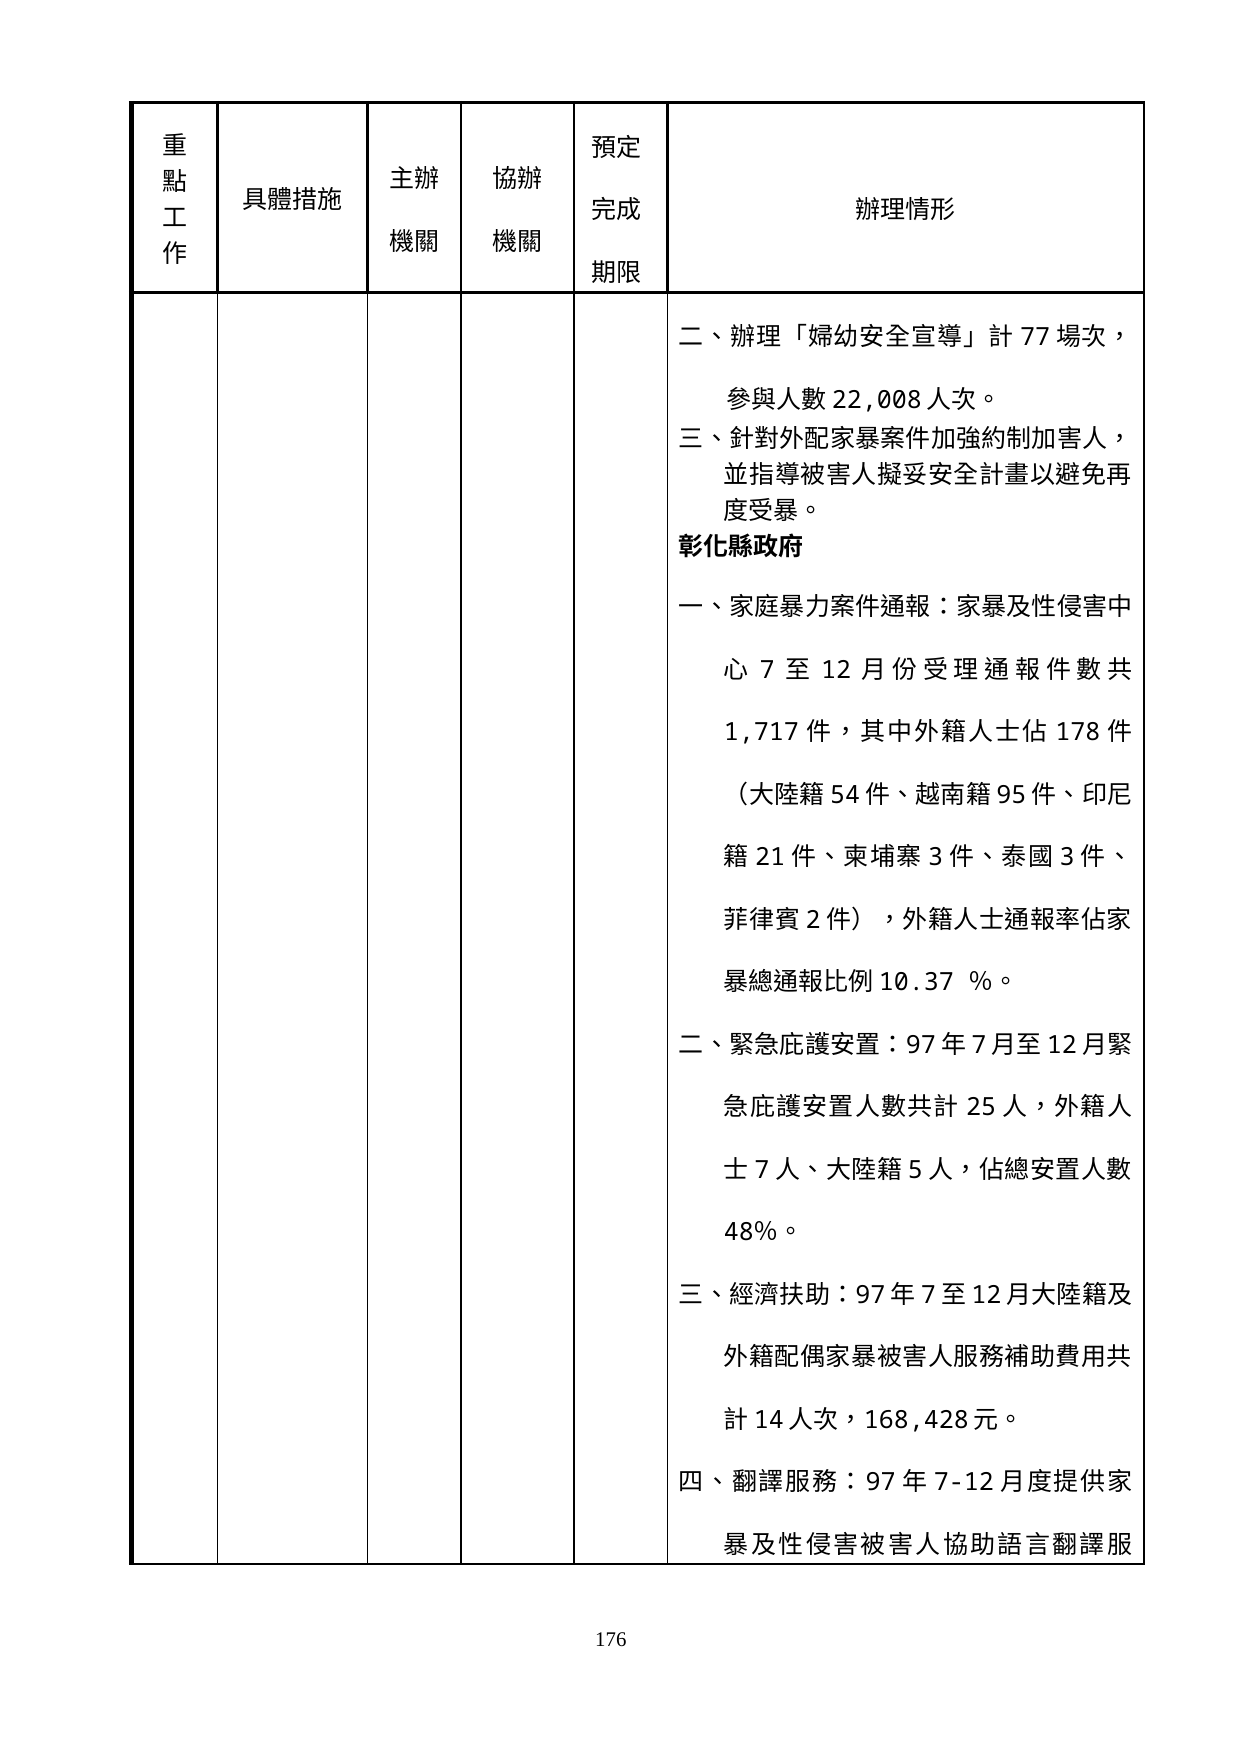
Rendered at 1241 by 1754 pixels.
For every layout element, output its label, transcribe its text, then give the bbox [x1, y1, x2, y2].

table_cell [462, 294, 573, 1563]
table_header 預定完成期限 [575, 104, 666, 291]
table_cell [368, 294, 460, 1563]
table_header 辦理情形 [669, 104, 1143, 291]
table_header 協辦 機關 [462, 104, 573, 291]
table_cell [218, 294, 367, 1563]
table_cell [134, 294, 217, 1563]
table_header 重點工作 [134, 104, 216, 291]
table_cell [575, 294, 667, 1563]
table_header 具體措施 [219, 104, 366, 291]
table_cell 二、辦理「婦幼安全宣導」計77場次，參與人數22,008人次。 三、針對外配家暴案件加強約制加害人，並指導被害人擬妥安全計畫以避免再度受暴。 彰化縣政府 一、家庭暴力案件通報：家暴及性侵害中心7至12月份受理通報件數共1,717件，其中外籍人士佔178件（大陸籍54件、越南籍95件、印尼籍21件、柬埔寨3件、泰國3件、菲律賓2件），外籍人士通報率佔家暴總通報比例10.37 ％。 二、緊急庇護安置：97年7月至12月緊急庇護安置人數共計25人，外籍人士7人、大陸籍5人，佔總安置人數48％。 三、經濟扶助：97年7至12月大陸籍及外籍配偶家暴被害人服務補助費用共計14人次，168,428元。 四、翻譯服務：97年7-12月度提供家暴及性侵害被害人協助語言翻譯服 [668, 294, 1143, 1563]
table_header 主辦 機關 [369, 104, 460, 291]
